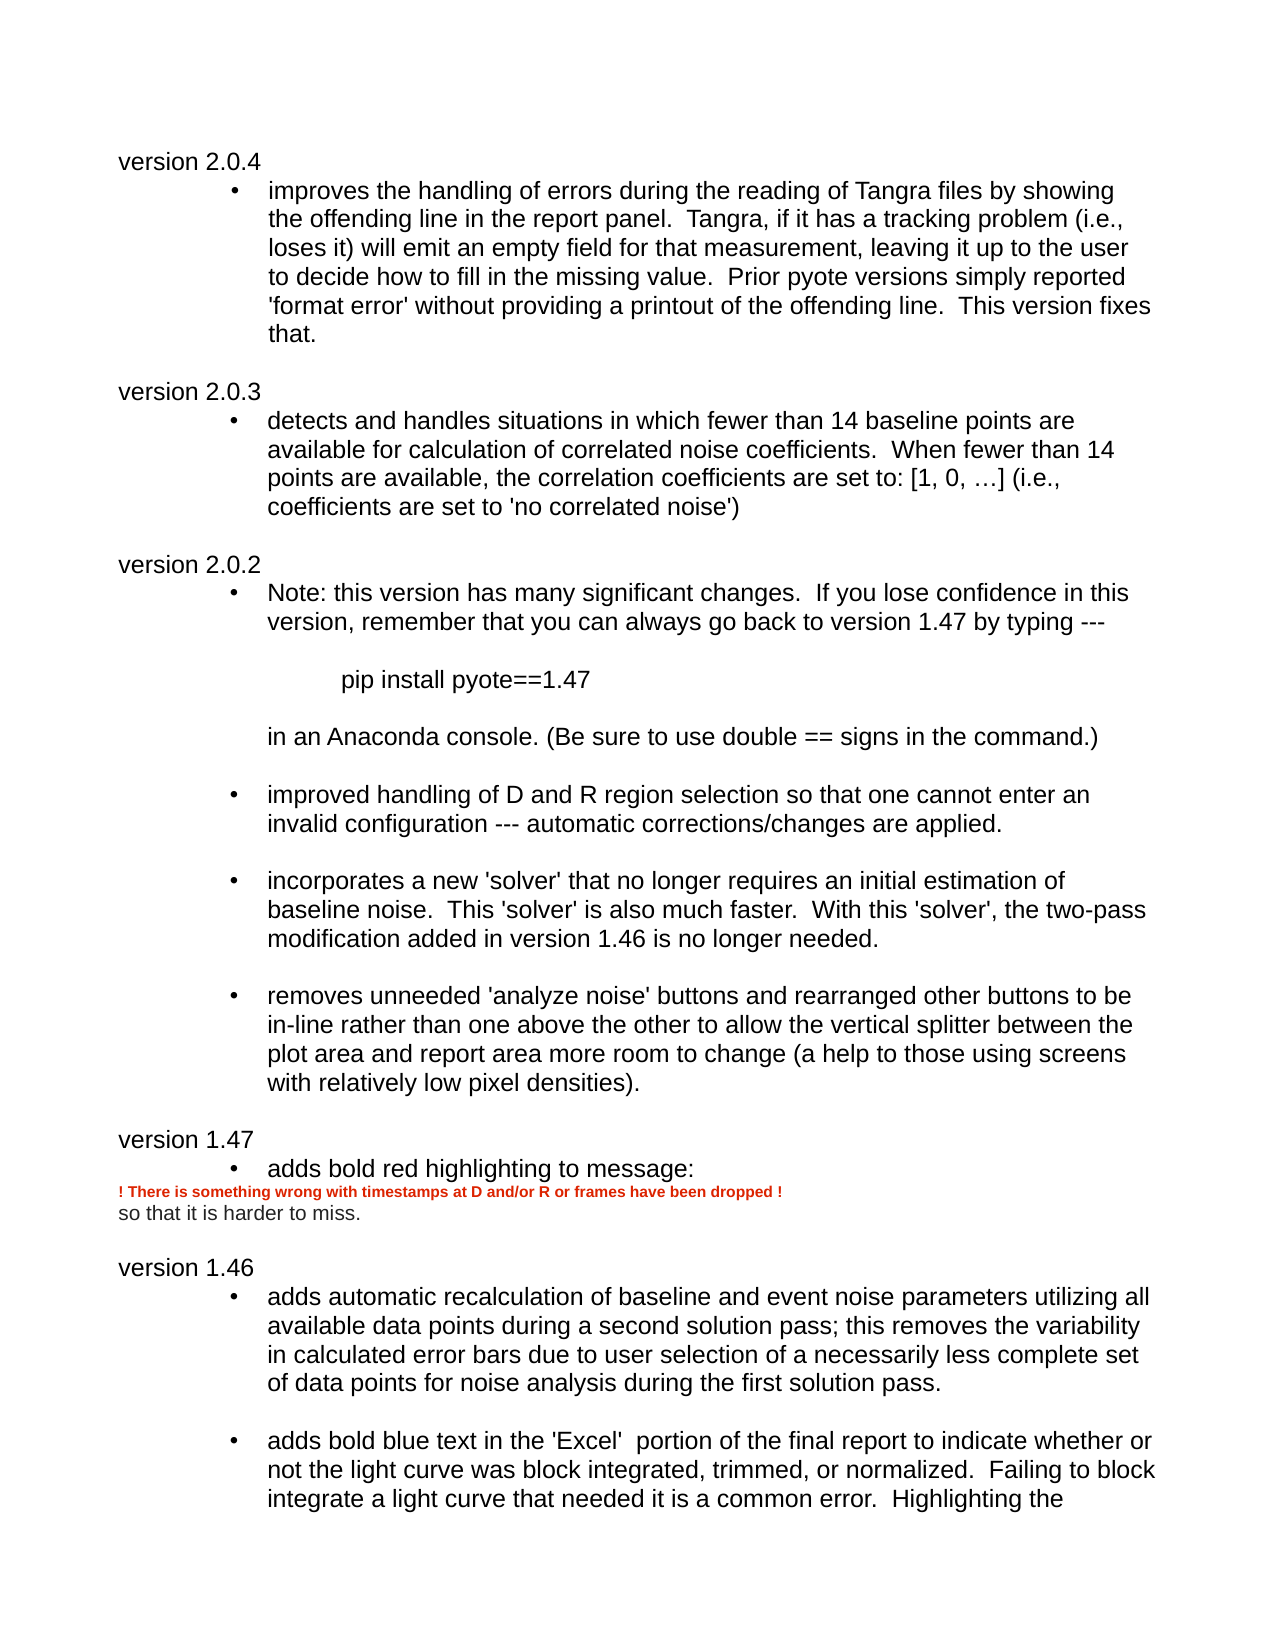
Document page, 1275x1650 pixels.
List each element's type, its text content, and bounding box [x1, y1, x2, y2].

text ! There is something wrong with timestamps at D and/or R or frames have been dropped ! so that it is harder to miss. [118, 1183, 1157, 1253]
text version 2.0.2 [118, 549, 1157, 578]
list removes unneeded 'analyze noise' buttons and rearranged other buttons to be in-line rather than one above the other to allow the vertical splitter between the plot area and report area more room to change (a help to those using screens with relatively low pixel densities). [229, 981, 1157, 1096]
list detects and handles situations in which fewer than 14 baseline points are available for calculation of correlated noise coefficients. When fewer than 14 points are available, the correlation coefficients are set to: [1, 0, …] (i.e., coefficients are set to 'no correlated noise') [229, 406, 1157, 521]
list adds automatic recalculation of baseline and event noise parameters utilizing all available data points during a second solution pass; this removes the variability in calculated error bars due to user selection of a necessarily less complete set of data points for noise analysis during the first solution pass. [229, 1282, 1157, 1426]
list adds bold blue text in the 'Excel' portion of the final report to indicate whether or not the light curve was block integrated, trimmed, or normalized. Failing to block integrate a light curve that needed it is a common error. Highlighting the [229, 1426, 1157, 1512]
list Note: this version has many significant changes. If you lose confidence in this version, remember that you can always go back to version 1.47 by typing --- pip install pyote==1.47 in an Anaconda console. (Be sure to use double == signs in the command.) [229, 578, 1157, 780]
text version 1.47 [118, 1125, 1157, 1154]
list [231, 118, 1157, 147]
list adds bold red highlighting to message: [229, 1154, 1157, 1183]
text version 2.0.4 [118, 147, 1157, 176]
text version 1.46 [118, 1253, 1157, 1282]
text version 2.0.3 [118, 377, 1157, 406]
list improved handling of D and R region selection so that one cannot enter an invalid configuration --- automatic corrections/changes are applied. [229, 780, 1157, 866]
list improves the handling of errors during the reading of Tangra files by showing the offending line in the report panel. Tangra, if it has a tracking problem (i.e., loses it) will emit an empty field for that measurement, leaving it up to the user to decide how to fill in the missing value. Prior pyote versions simply reported 'format error' without providing a printout of the offending line. This version fixes that. [231, 176, 1157, 348]
list incorporates a new 'solver' that no longer requires an initial estimation of baseline noise. This 'solver' is also much faster. With this 'solver', the two-pass modification added in version 1.46 is no longer needed. [229, 866, 1157, 981]
